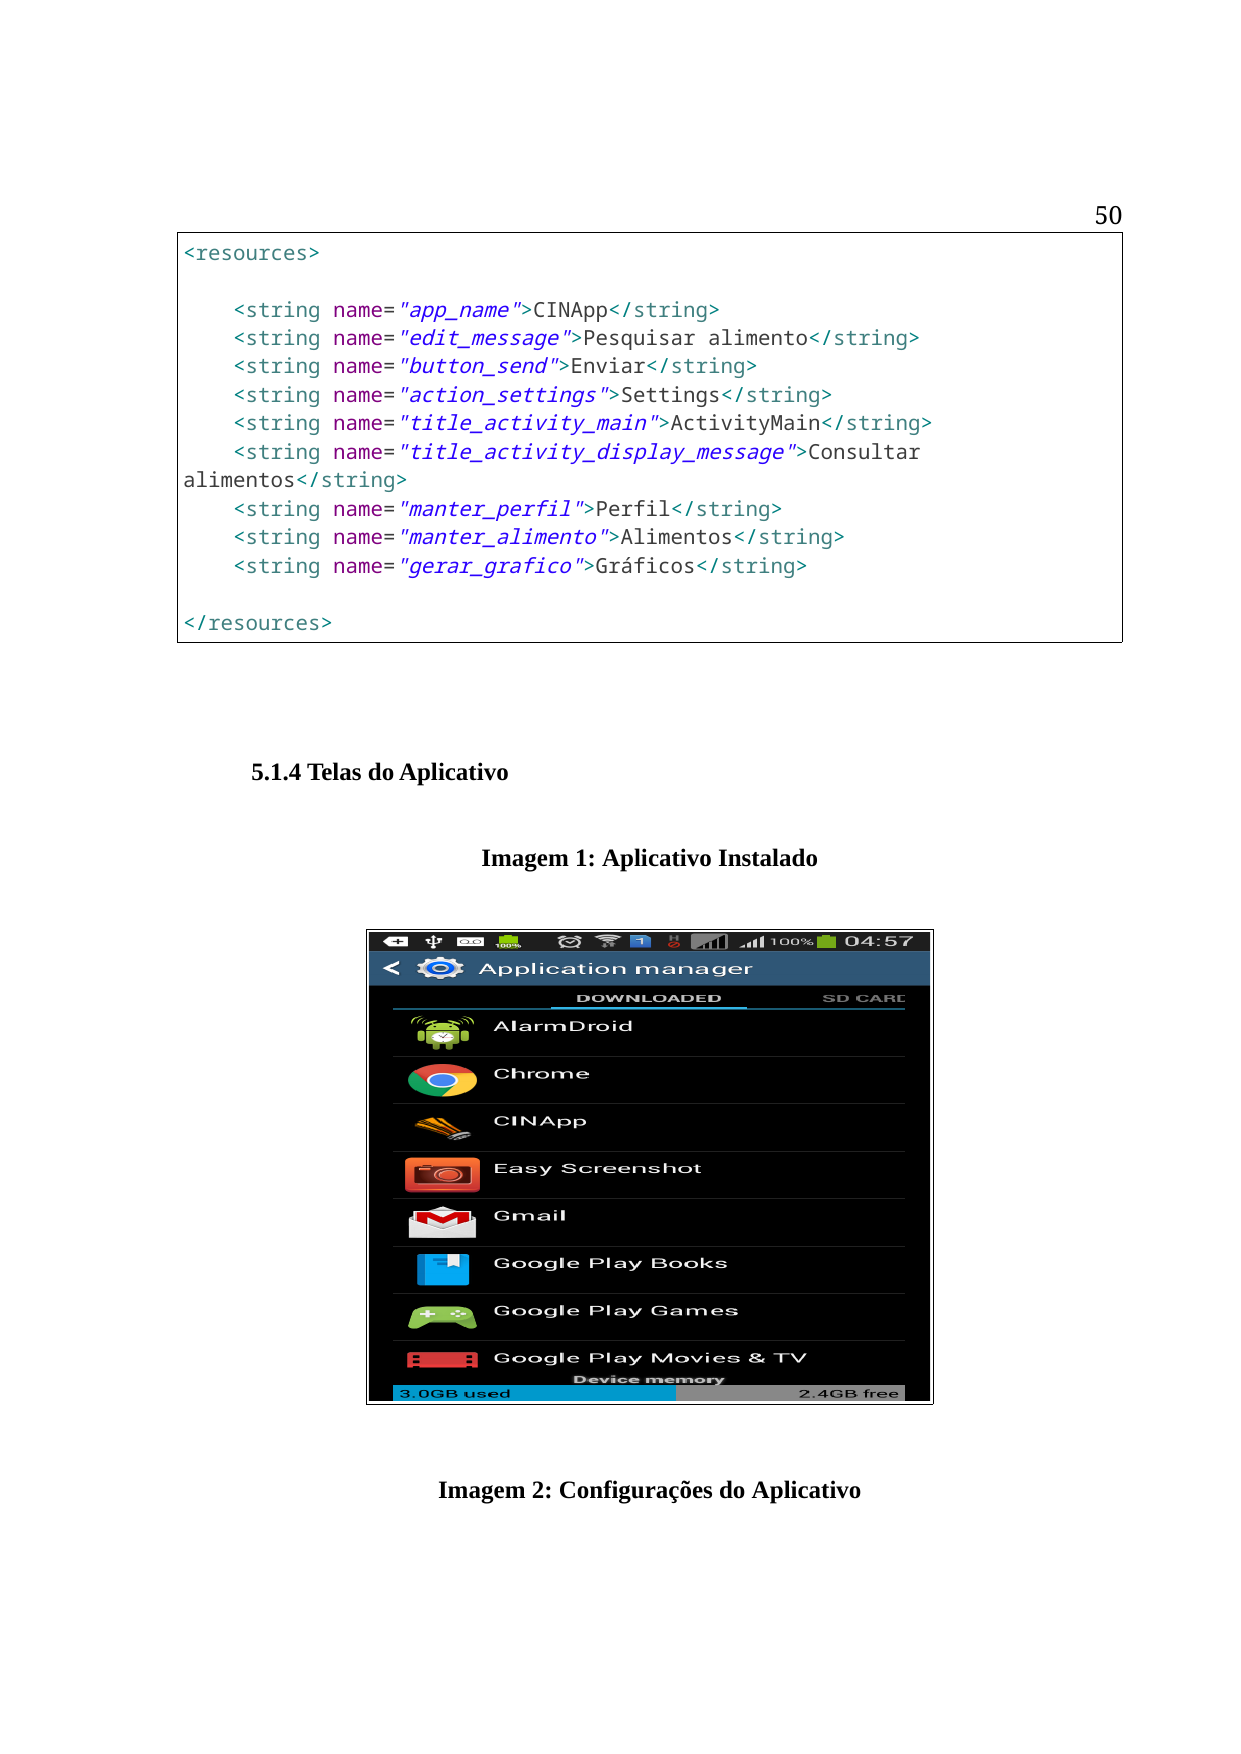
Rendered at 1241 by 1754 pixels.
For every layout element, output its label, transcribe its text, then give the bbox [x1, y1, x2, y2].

text 5.1.4 Telas do Aplicativo [177, 757, 1122, 786]
text Imagem 2: Configurações do Aplicativo [177, 1476, 1122, 1504]
picture [368, 932, 931, 1401]
text Imagem 1: Aplicativo Instalado [177, 843, 1122, 872]
table_cell <resources> <string name="app_name">CINApp</string> <string name="edit_message">Pesquisar alimento</string> <string name="button_send">Enviar</string> <string name="action_settings">Settings</string> <string name="title_activity_main">ActivityMain</string> <string name="title_activity_display_message">Consultar alimentos</string> <string name="manter_perfil">Perfil</string> <string name="manter_alimento">Alimentos</string> <string name="gerar_grafico">Gráficos</string> </resources> [178, 233, 1122, 642]
